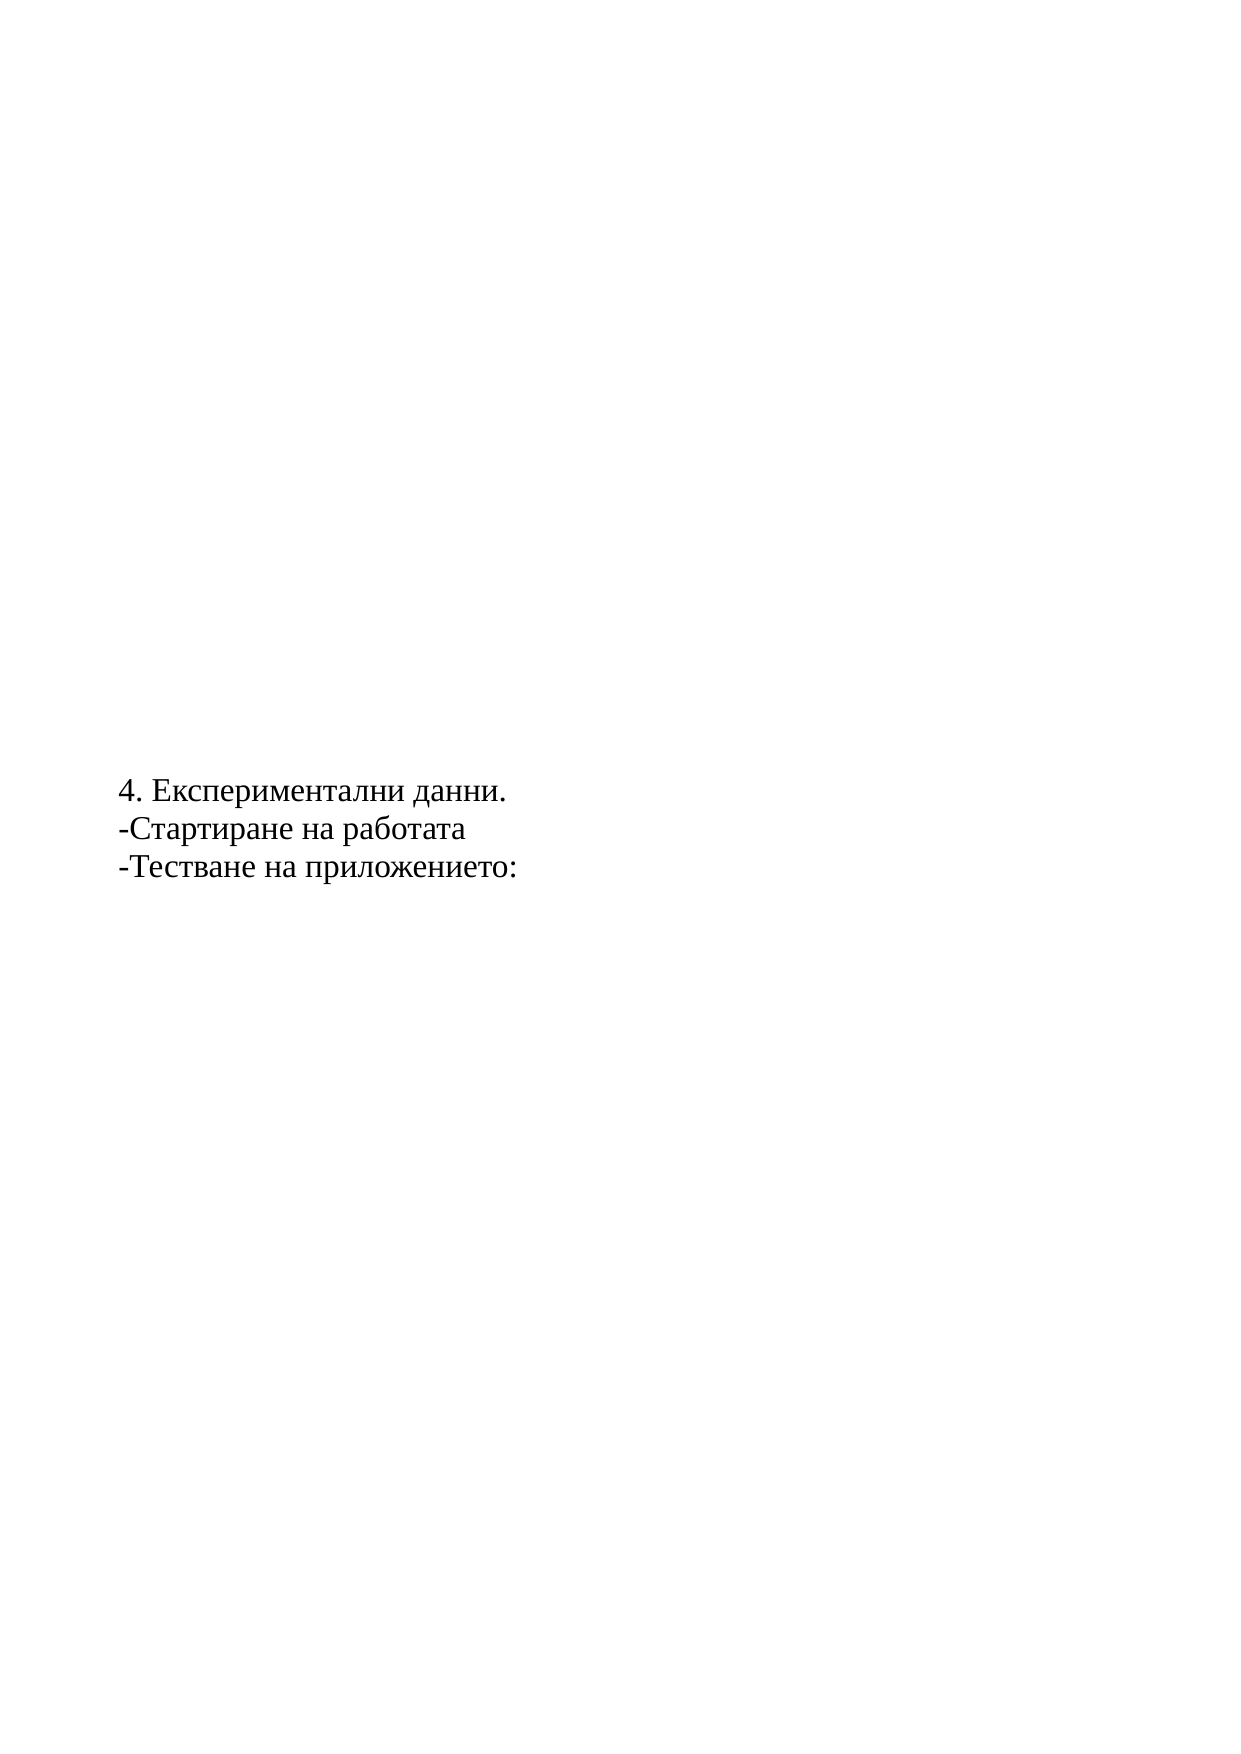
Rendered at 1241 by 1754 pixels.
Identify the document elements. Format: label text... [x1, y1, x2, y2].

text -Стартиране на работата [118, 808, 1122, 846]
text 4. Експериментални данни. [118, 770, 1122, 808]
text -Тестване на приложението: [118, 846, 1122, 885]
